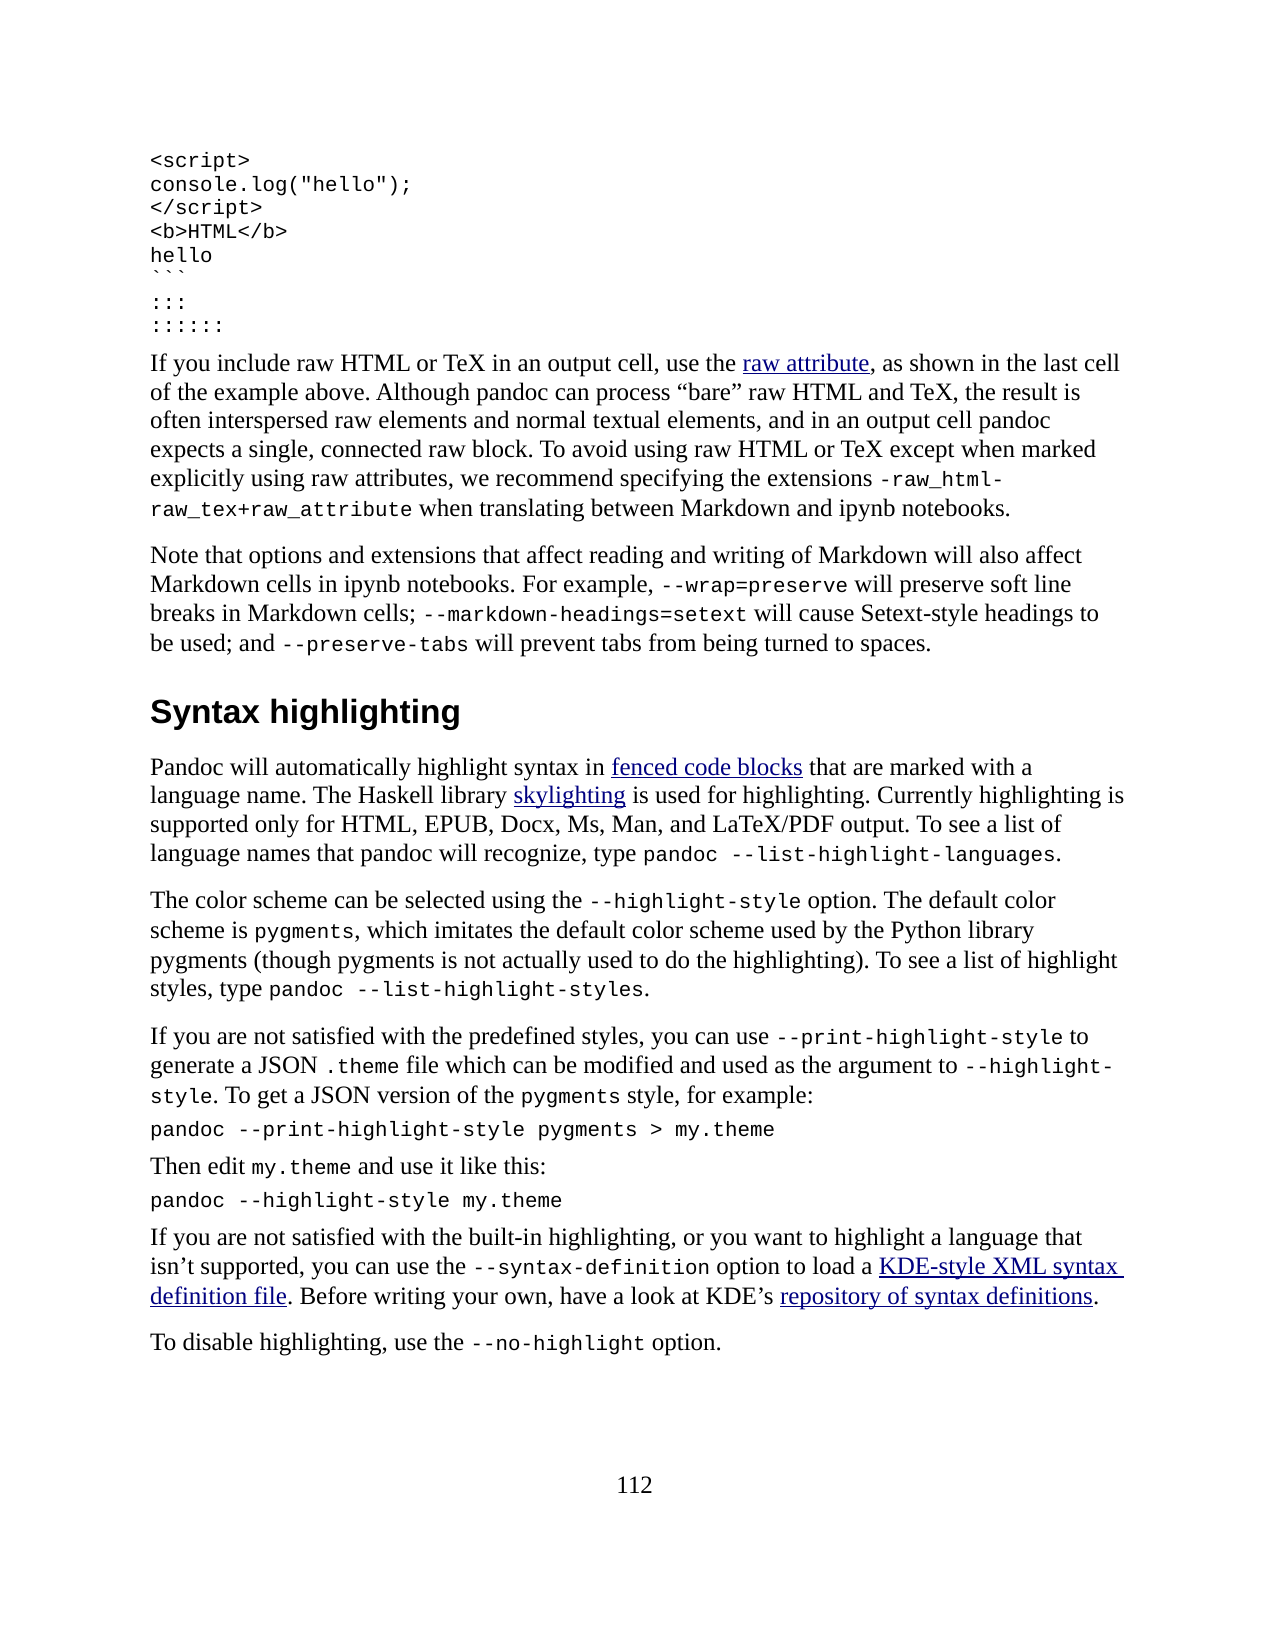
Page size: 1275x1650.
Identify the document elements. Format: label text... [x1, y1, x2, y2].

text The color scheme can be selected using the --highlight-style option. The default color scheme is pygments, which imitates the default color scheme used by the Python library pygments (though pygments is not actually used to do the highlighting). To see a list of highlight styles, type pandoc --list-highlight-styles. [150, 886, 1125, 1003]
text If you include raw HTML or TeX in an output cell, use the raw attribute, as shown in the last cell of the example above. Although pandoc can process “bare” raw HTML and TeX, the result is often interspersed raw elements and normal textual elements, and in an output cell pandoc expects a single, connected raw block. To avoid using raw HTML or TeX except when marked explicitly using raw attributes, we recommend specifying the extensions -raw_html-raw_tex+raw_attribute when translating between Markdown and ipynb notebooks. [150, 348, 1125, 522]
text Note that options and extensions that affect reading and writing of Markdown will also affect Markdown cells in ipynb notebooks. For example, --wrap=preserve will preserve soft line breaks in Markdown cells; --markdown-headings=setext will cause Setext-style headings to be used; and --preserve-tabs will prevent tabs from being turned to spaces. [150, 540, 1125, 658]
text Pandoc will automatically highlight syntax in fenced code blocks that are marked with a language name. The Haskell library skylighting is used for highlighting. Currently highlighting is supported only for HTML, EPUB, Docx, Ms, Man, and LaTeX/PDF output. To see a list of language names that pandoc will recognize, type pandoc --list-highlight-languages. [150, 752, 1125, 868]
text console.log("hello"); [150, 174, 1125, 197]
text :::::: [150, 316, 1125, 339]
text If you are not satisfied with the predefined styles, you can use --print-highlight-style to generate a JSON .theme file which can be modified and used as the argument to --highlight-style. To get a JSON version of the pygments style, for example: [150, 1021, 1125, 1110]
text If you are not satisfied with the built-in highlighting, or you want to highlight a language that isn’t supported, you can use the --syntax-definition option to load a KDE-style XML syntax definition file. Before writing your own, have a look at KDE’s repository of syntax definitions. [150, 1222, 1125, 1309]
text ::: [150, 292, 1125, 316]
text ``` [150, 268, 1125, 292]
text To disable highlighting, use the --no-highlight option. [150, 1327, 1125, 1357]
text hello [150, 244, 1125, 268]
text <b>HTML</b> [150, 221, 1125, 244]
text pandoc --print-highlight-style pygments > my.theme [150, 1119, 1125, 1142]
subtitle Syntax highlighting [150, 692, 1125, 730]
text Then edit my.theme and use it like this: [150, 1151, 1125, 1181]
text pandoc --highlight-style my.theme [150, 1190, 1125, 1213]
text </script> [150, 197, 1125, 221]
text <script> [150, 150, 1125, 174]
